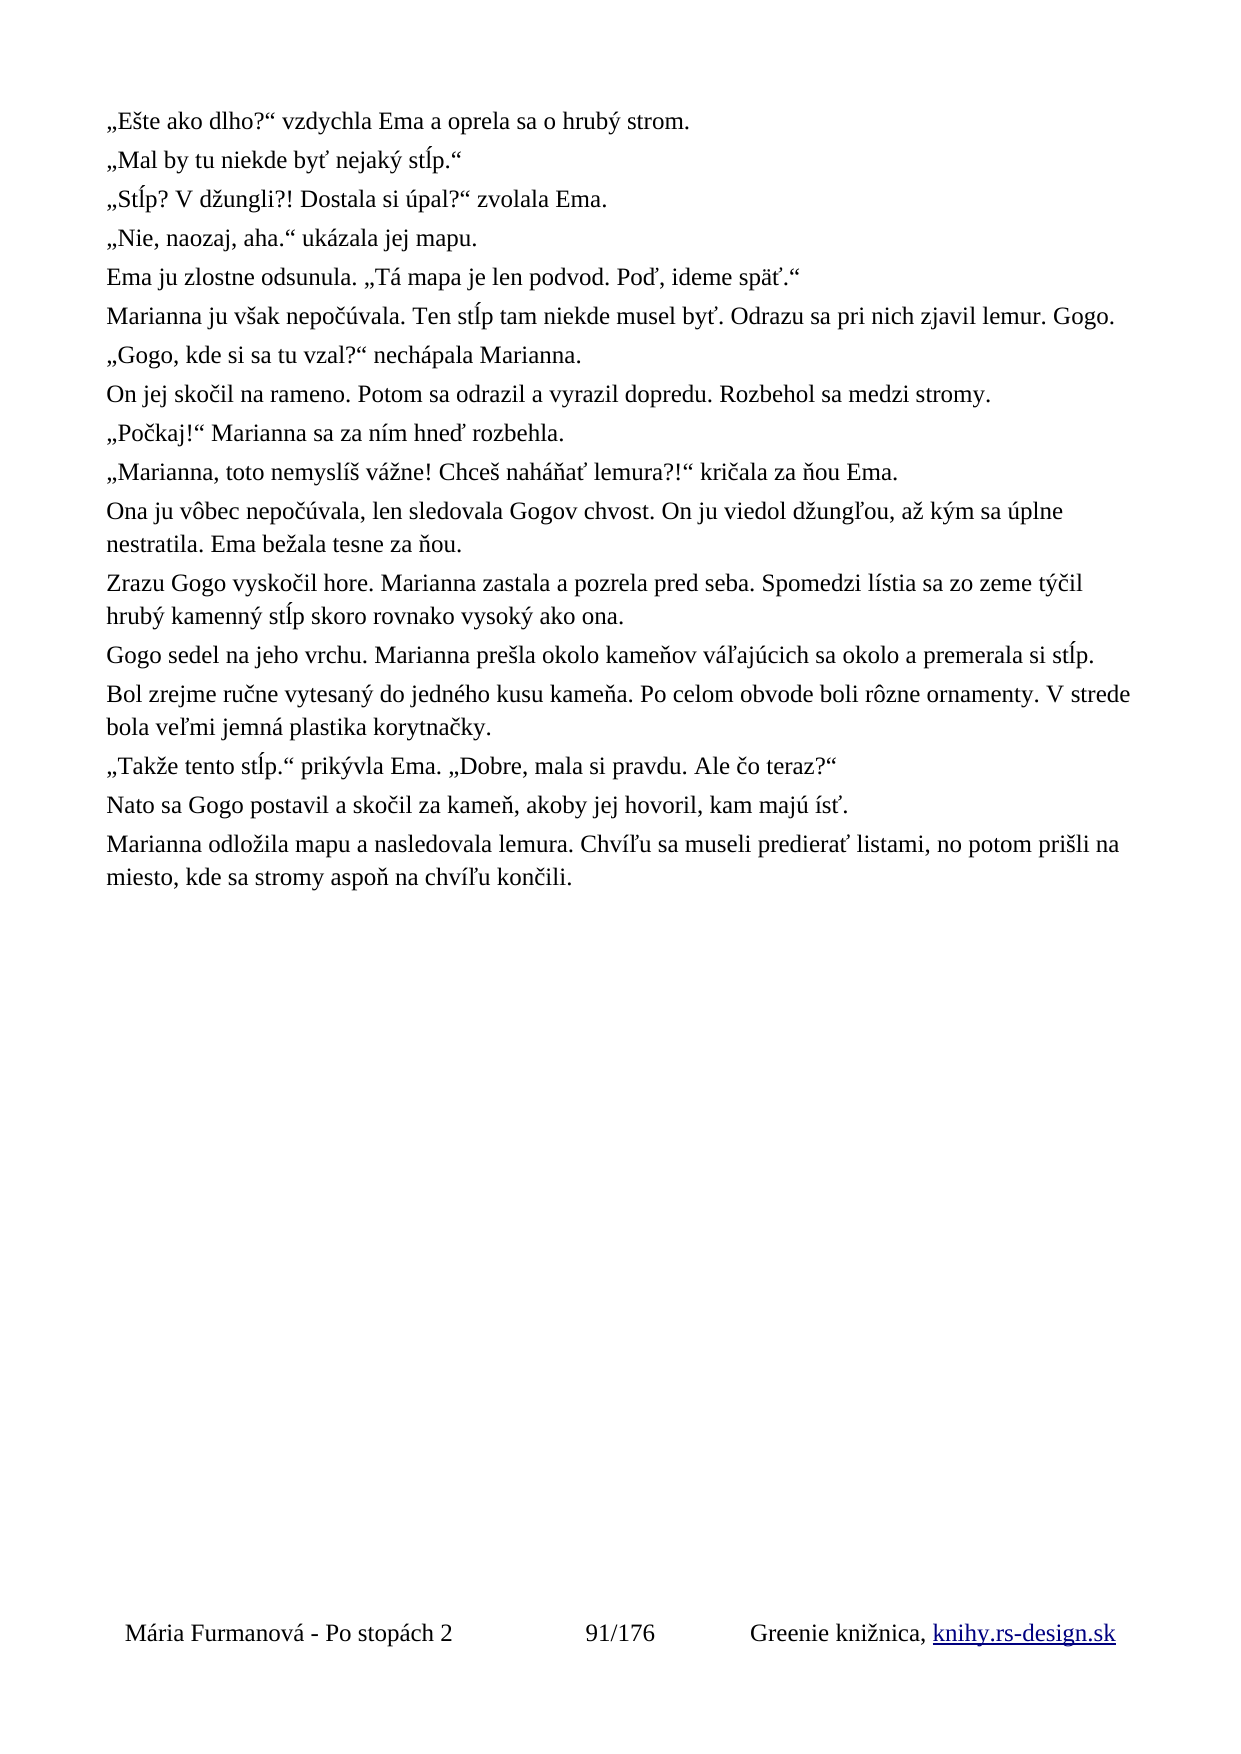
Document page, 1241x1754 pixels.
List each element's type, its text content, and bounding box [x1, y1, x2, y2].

text Bol zrejme ručne vytesaný do jedného kusu kameňa. Po celom obvode boli rôzne ornamenty. V strede bola veľmi jemná plastika korytnačky. [106, 679, 1134, 741]
text „Stĺp? V džungli?! Dostala si úpal?“ zvolala Ema. [106, 184, 1134, 213]
text „Ešte ako dlho?“ vzdychla Ema a oprela sa o hrubý strom. [106, 106, 1134, 135]
text Gogo sedel na jeho vrchu. Marianna prešla okolo kameňov váľajúcich sa okolo a premerala si stĺp. [106, 640, 1134, 668]
text „Takže tento stĺp.“ prikývla Ema. „Dobre, mala si pravdu. Ale čo teraz?“ [106, 751, 1134, 779]
text Ona ju vôbec nepočúvala, len sledovala Gogov chvost. On ju viedol džungľou, až kým sa úplne nestratila. Ema bežala tesne za ňou. [106, 496, 1134, 558]
text Ema ju zlostne odsunula. „Tá mapa je len podvod. Poď, ideme späť.“ [106, 262, 1134, 291]
text Zrazu Gogo vyskočil hore. Marianna zastala a pozrela pred seba. Spomedzi lístia sa zo zeme týčil hrubý kamenný stĺp skoro rovnako vysoký ako ona. [106, 568, 1134, 629]
text „Marianna, toto nemyslíš vážne! Chceš naháňať lemura?!“ kričala za ňou Ema. [106, 457, 1134, 486]
text On jej skočil na rameno. Potom sa odrazil a vyrazil dopredu. Rozbehol sa medzi stromy. [106, 379, 1134, 408]
text Marianna odložila mapu a nasledovala lemura. Chvíľu sa museli predierať listami, no potom prišli na miesto, kde sa stromy aspoň na chvíľu končili. [106, 829, 1134, 890]
text Marianna ju však nepočúvala. Ten stĺp tam niekde musel byť. Odrazu sa pri nich zjavil lemur. Gogo. [106, 301, 1134, 330]
text „Počkaj!“ Marianna sa za ním hneď rozbehla. [106, 418, 1134, 447]
text „Nie, naozaj, aha.“ ukázala jej mapu. [106, 223, 1134, 252]
text „Gogo, kde si sa tu vzal?“ nechápala Marianna. [106, 340, 1134, 369]
text Nato sa Gogo postavil a skočil za kameň, akoby jej hovoril, kam majú ísť. [106, 790, 1134, 818]
text „Mal by tu niekde byť nejaký stĺp.“ [106, 145, 1134, 174]
